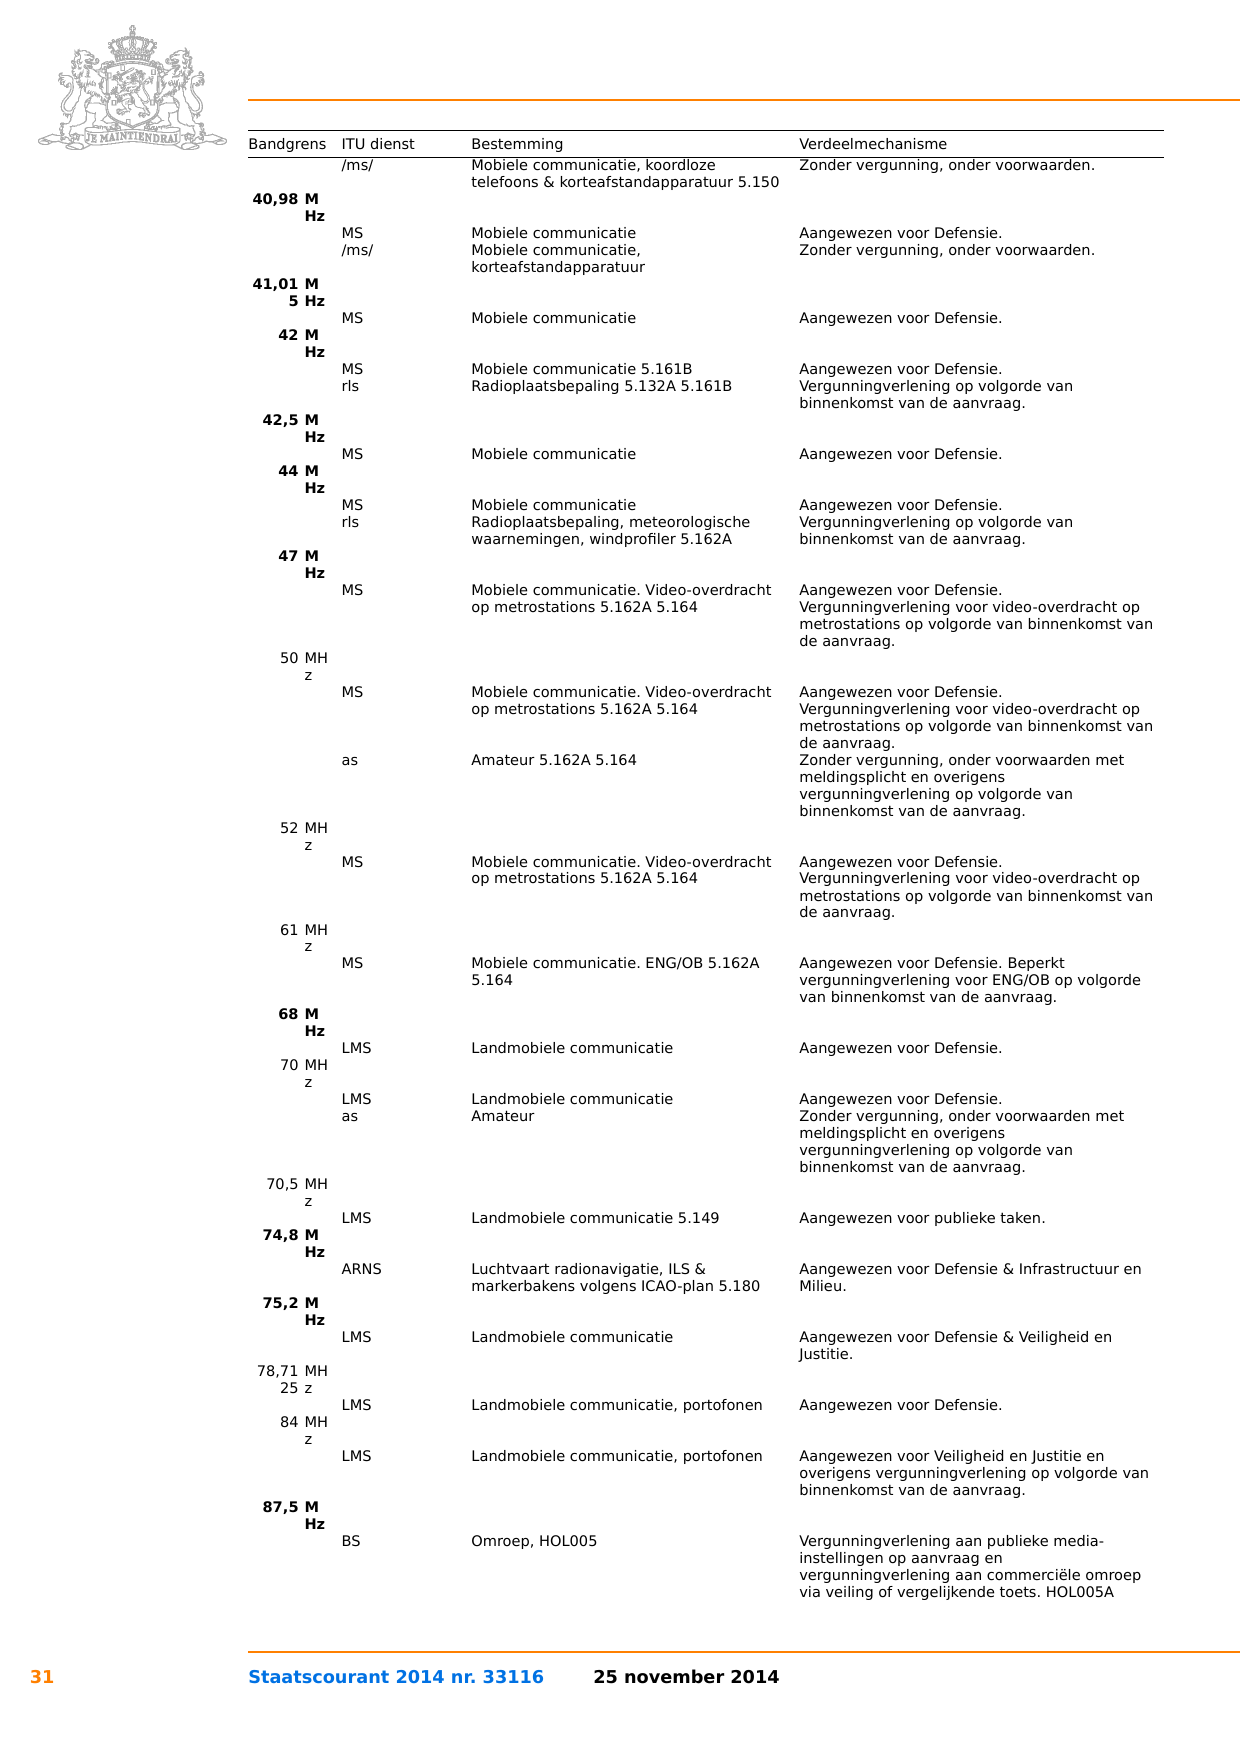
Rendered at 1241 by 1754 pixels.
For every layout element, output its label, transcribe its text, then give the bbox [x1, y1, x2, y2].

table_cell [793, 820, 1163, 853]
table_cell [793, 412, 1163, 446]
table_cell MHz [298, 548, 336, 582]
table_cell [336, 1057, 465, 1091]
table_cell [248, 310, 298, 327]
table_cell [465, 1363, 793, 1397]
table_cell MHz [298, 191, 336, 225]
table_cell Amateur [465, 1108, 793, 1176]
table_cell Landmobiele communicatie [465, 1040, 793, 1057]
table_cell Zonder vergunning, onder voorwaarden. [793, 158, 1163, 191]
table_cell [298, 242, 336, 276]
table_cell MS [336, 310, 465, 327]
table_cell MHz [298, 1006, 336, 1040]
table_cell [793, 1006, 1163, 1040]
table_cell MHz [298, 1295, 336, 1329]
table_cell [298, 1210, 336, 1227]
table_cell MS [336, 854, 465, 921]
table_cell [248, 1397, 298, 1414]
table_cell Aangewezen voor Defensie & Infrastructuur en Milieu. [793, 1261, 1163, 1295]
table_cell MHz [298, 1414, 336, 1448]
table_cell Vergunningverlening op volgorde van binnenkomst van de aanvraag. [793, 378, 1163, 412]
table_cell [298, 1533, 336, 1601]
table_cell [248, 684, 298, 752]
table_cell Luchtvaart radionavigatie, ILS & markerbakens volgens ICAO-plan 5.180 [465, 1261, 793, 1295]
table_cell Aangewezen voor Defensie. [793, 497, 1163, 514]
table_cell Aangewezen voor Defensie & Veiligheid en Justitie. [793, 1329, 1163, 1363]
table_cell [465, 276, 793, 310]
table_cell Aangewezen voor Defensie. [793, 1040, 1163, 1057]
table_cell /ms/ [336, 242, 465, 276]
table_cell [336, 463, 465, 497]
table_cell Vergunningverlening op volgorde van binnenkomst van de aanvraag. [793, 514, 1163, 548]
table_cell Aangewezen voor publieke taken. [793, 1210, 1163, 1227]
table_cell [465, 412, 793, 446]
table_cell [793, 327, 1163, 361]
table_cell MHz [298, 463, 336, 497]
table_cell MHz [298, 327, 336, 361]
table_cell [298, 225, 336, 242]
table_cell MHz [298, 1363, 336, 1397]
table_cell [248, 1329, 298, 1363]
table_cell [336, 1499, 465, 1533]
table_cell LMS [336, 1091, 465, 1108]
table_cell [336, 1176, 465, 1210]
table_cell Zonder vergunning, onder voorwaarden. [793, 242, 1163, 276]
table_cell [336, 191, 465, 225]
table_cell [248, 1261, 298, 1295]
table_cell Aangewezen voor Defensie. Vergunningverlening voor video-overdracht op metrostations op volgorde van binnenkomst van de aanvraag. [793, 854, 1163, 921]
table_cell BS [336, 1533, 465, 1601]
table_cell as [336, 1108, 465, 1176]
table_cell LMS [336, 1210, 465, 1227]
table_cell [298, 514, 336, 548]
table_cell [298, 497, 336, 514]
table_cell [248, 225, 298, 242]
table_cell [465, 1414, 793, 1448]
table_cell Aangewezen voor Veiligheid en Justitie en overigens vergunningverlening op volgorde van binnenkomst van de aanvraag. [793, 1448, 1163, 1499]
table_cell MS [336, 955, 465, 1006]
table_cell 61 [248, 921, 298, 955]
table_cell [298, 684, 336, 752]
table_cell 75,2 [248, 1295, 298, 1329]
table_cell Mobiele communicatie, korteafstandapparatuur [465, 242, 793, 276]
table_cell [298, 1261, 336, 1295]
table_cell MHz [298, 820, 336, 853]
table_cell LMS [336, 1329, 465, 1363]
table_cell Mobiele communicatie. Video-overdracht op metrostations 5.162A 5.164 [465, 854, 793, 921]
table_cell Mobiele communicatie. ENG/OB 5.162A 5.164 [465, 955, 793, 1006]
table_cell Aangewezen voor Defensie. Vergunningverlening voor video-overdracht op metrostations op volgorde van binnenkomst van de aanvraag. [793, 684, 1163, 752]
table_cell Zonder vergunning, onder voorwaarden met meldingsplicht en overigens vergunningverlening op volgorde van binnenkomst van de aanvraag. [793, 1108, 1163, 1176]
table_cell Aangewezen voor Defensie. [793, 225, 1163, 242]
table_cell [298, 310, 336, 327]
table_cell Landmobiele communicatie, portofonen [465, 1448, 793, 1499]
table_cell [248, 1040, 298, 1057]
table_cell [298, 1040, 336, 1057]
table_cell [465, 1176, 793, 1210]
table_cell [465, 921, 793, 955]
table_cell [336, 1414, 465, 1448]
table_cell /ms/ [336, 158, 465, 191]
table_cell [465, 1006, 793, 1040]
table_cell LMS [336, 1397, 465, 1414]
table_cell MHz [298, 1499, 336, 1533]
table_cell [336, 1006, 465, 1040]
table_cell [298, 854, 336, 921]
table_cell [465, 650, 793, 684]
table_cell Aangewezen voor Defensie. [793, 361, 1163, 378]
table_cell MHz [298, 1176, 336, 1210]
table_header Verdeelmechanisme [793, 131, 1163, 157]
table_cell 68 [248, 1006, 298, 1040]
table_cell [248, 158, 298, 191]
table_cell MS [336, 497, 465, 514]
table_cell as [336, 752, 465, 819]
table_cell [336, 1363, 465, 1397]
table_cell [793, 1227, 1163, 1261]
table_cell [793, 548, 1163, 582]
table_cell [298, 361, 336, 378]
table_cell [336, 1227, 465, 1261]
table_cell [298, 1397, 336, 1414]
table_header Bandgrens [248, 131, 336, 157]
table_cell [465, 1295, 793, 1329]
table_cell [248, 955, 298, 1006]
table_cell MHz [298, 412, 336, 446]
table_cell [465, 548, 793, 582]
table_cell 50 [248, 650, 298, 684]
table_cell Aangewezen voor Defensie. [793, 310, 1163, 327]
table_cell [793, 276, 1163, 310]
table_cell [793, 191, 1163, 225]
table_cell [298, 158, 336, 191]
table_cell Aangewezen voor Defensie. Vergunningverlening voor video-overdracht op metrostations op volgorde van binnenkomst van de aanvraag. [793, 582, 1163, 650]
table_cell MS [336, 582, 465, 650]
table_cell 70,5 [248, 1176, 298, 1210]
table_cell [298, 378, 336, 412]
table_cell MHz [298, 921, 336, 955]
table_cell [465, 191, 793, 225]
table_cell [336, 548, 465, 582]
table_cell Aangewezen voor Defensie. [793, 446, 1163, 463]
table_cell Landmobiele communicatie 5.149 [465, 1210, 793, 1227]
table_cell Aangewezen voor Defensie. Beperkt vergunningverlening voor ENG/OB op volgorde van binnenkomst van de aanvraag. [793, 955, 1163, 1006]
table_cell [248, 1210, 298, 1227]
table_cell MHz [298, 1057, 336, 1091]
table_cell ARNS [336, 1261, 465, 1295]
table_cell [248, 1091, 298, 1108]
table_cell [298, 752, 336, 819]
table_cell [248, 1533, 298, 1601]
table_cell [248, 514, 298, 548]
table_cell MHz [298, 276, 336, 310]
table_cell Mobiele communicatie [465, 225, 793, 242]
table_cell Landmobiele communicatie [465, 1329, 793, 1363]
table_cell 44 [248, 463, 298, 497]
table_cell MS [336, 446, 465, 463]
table_cell 41,015 [248, 276, 298, 310]
table_cell [248, 1448, 298, 1499]
table_cell LMS [336, 1448, 465, 1499]
table_cell [793, 1176, 1163, 1210]
table_cell 52 [248, 820, 298, 853]
table_cell [793, 1057, 1163, 1091]
table_cell [298, 1329, 336, 1363]
table_cell [465, 820, 793, 853]
table_cell Mobiele communicatie [465, 310, 793, 327]
table_cell [793, 1499, 1163, 1533]
table_cell 78,7125 [248, 1363, 298, 1397]
table_cell Radioplaatsbepaling 5.132A 5.161B [465, 378, 793, 412]
table_cell Zonder vergunning, onder voorwaarden met meldingsplicht en overigens vergunningverlening op volgorde van binnenkomst van de aanvraag. [793, 752, 1163, 819]
table_cell [248, 361, 298, 378]
table_cell 40,98 [248, 191, 298, 225]
table_cell [248, 446, 298, 463]
table_cell [248, 497, 298, 514]
table_cell [465, 1499, 793, 1533]
table_cell 47 [248, 548, 298, 582]
table_cell MHz [298, 1227, 336, 1261]
table_cell 87,5 [248, 1499, 298, 1533]
table_cell [248, 752, 298, 819]
table_cell MHz [298, 650, 336, 684]
table_cell rls [336, 514, 465, 548]
table_cell [248, 242, 298, 276]
table_header ITU dienst [336, 131, 465, 157]
table_cell [298, 1091, 336, 1108]
picture [38, 25, 227, 150]
table_cell Mobiele communicatie. Video-overdracht op metrostations 5.162A 5.164 [465, 582, 793, 650]
table_cell [336, 327, 465, 361]
table_cell [793, 921, 1163, 955]
table_cell Omroep, HOL005 [465, 1533, 793, 1601]
table_cell Aangewezen voor Defensie. [793, 1091, 1163, 1108]
table_cell rls [336, 378, 465, 412]
table_cell Radioplaatsbepaling, meteorologische waarnemingen, windprofiler 5.162A [465, 514, 793, 548]
table_cell Mobiele communicatie. Video-overdracht op metrostations 5.162A 5.164 [465, 684, 793, 752]
table_cell Aangewezen voor Defensie. [793, 1397, 1163, 1414]
table_cell 70 [248, 1057, 298, 1091]
table_cell [793, 1295, 1163, 1329]
table_cell Amateur 5.162A 5.164 [465, 752, 793, 819]
table_cell [465, 327, 793, 361]
table_cell [298, 1448, 336, 1499]
table_cell [336, 650, 465, 684]
table_cell [793, 1363, 1163, 1397]
table_cell [465, 1227, 793, 1261]
table_cell [336, 412, 465, 446]
table_cell [336, 276, 465, 310]
table_cell 42,5 [248, 412, 298, 446]
table_cell Landmobiele communicatie [465, 1091, 793, 1108]
table_cell 42 [248, 327, 298, 361]
table_cell [298, 955, 336, 1006]
table_cell LMS [336, 1040, 465, 1057]
table_cell [298, 1108, 336, 1176]
table_cell [336, 921, 465, 955]
table_cell [336, 820, 465, 853]
table_cell [793, 463, 1163, 497]
table_cell [465, 1057, 793, 1091]
table_cell Mobiele communicatie, koordloze telefoons & korteafstandapparatuur 5.150 [465, 158, 793, 191]
table_cell [298, 582, 336, 650]
table_cell [248, 854, 298, 921]
table_cell MS [336, 225, 465, 242]
table_cell Vergunningverlening aan publieke media-instellingen op aanvraag en vergunningverlening aan commerciële omroep via veiling of vergelijkende toets. HOL005A [793, 1533, 1163, 1601]
table_cell [248, 582, 298, 650]
table_cell [248, 1108, 298, 1176]
table_cell [793, 1414, 1163, 1448]
table_cell Mobiele communicatie 5.161B [465, 361, 793, 378]
table_cell [298, 446, 336, 463]
table_cell Mobiele communicatie [465, 446, 793, 463]
table_cell Mobiele communicatie [465, 497, 793, 514]
table_header Bestemming [465, 131, 793, 157]
table_cell [248, 378, 298, 412]
table_cell MS [336, 684, 465, 752]
table_cell 74,8 [248, 1227, 298, 1261]
table_cell [336, 1295, 465, 1329]
table_cell [793, 650, 1163, 684]
table_cell MS [336, 361, 465, 378]
table_cell Landmobiele communicatie, portofonen [465, 1397, 793, 1414]
table_cell 84 [248, 1414, 298, 1448]
table_cell [465, 463, 793, 497]
